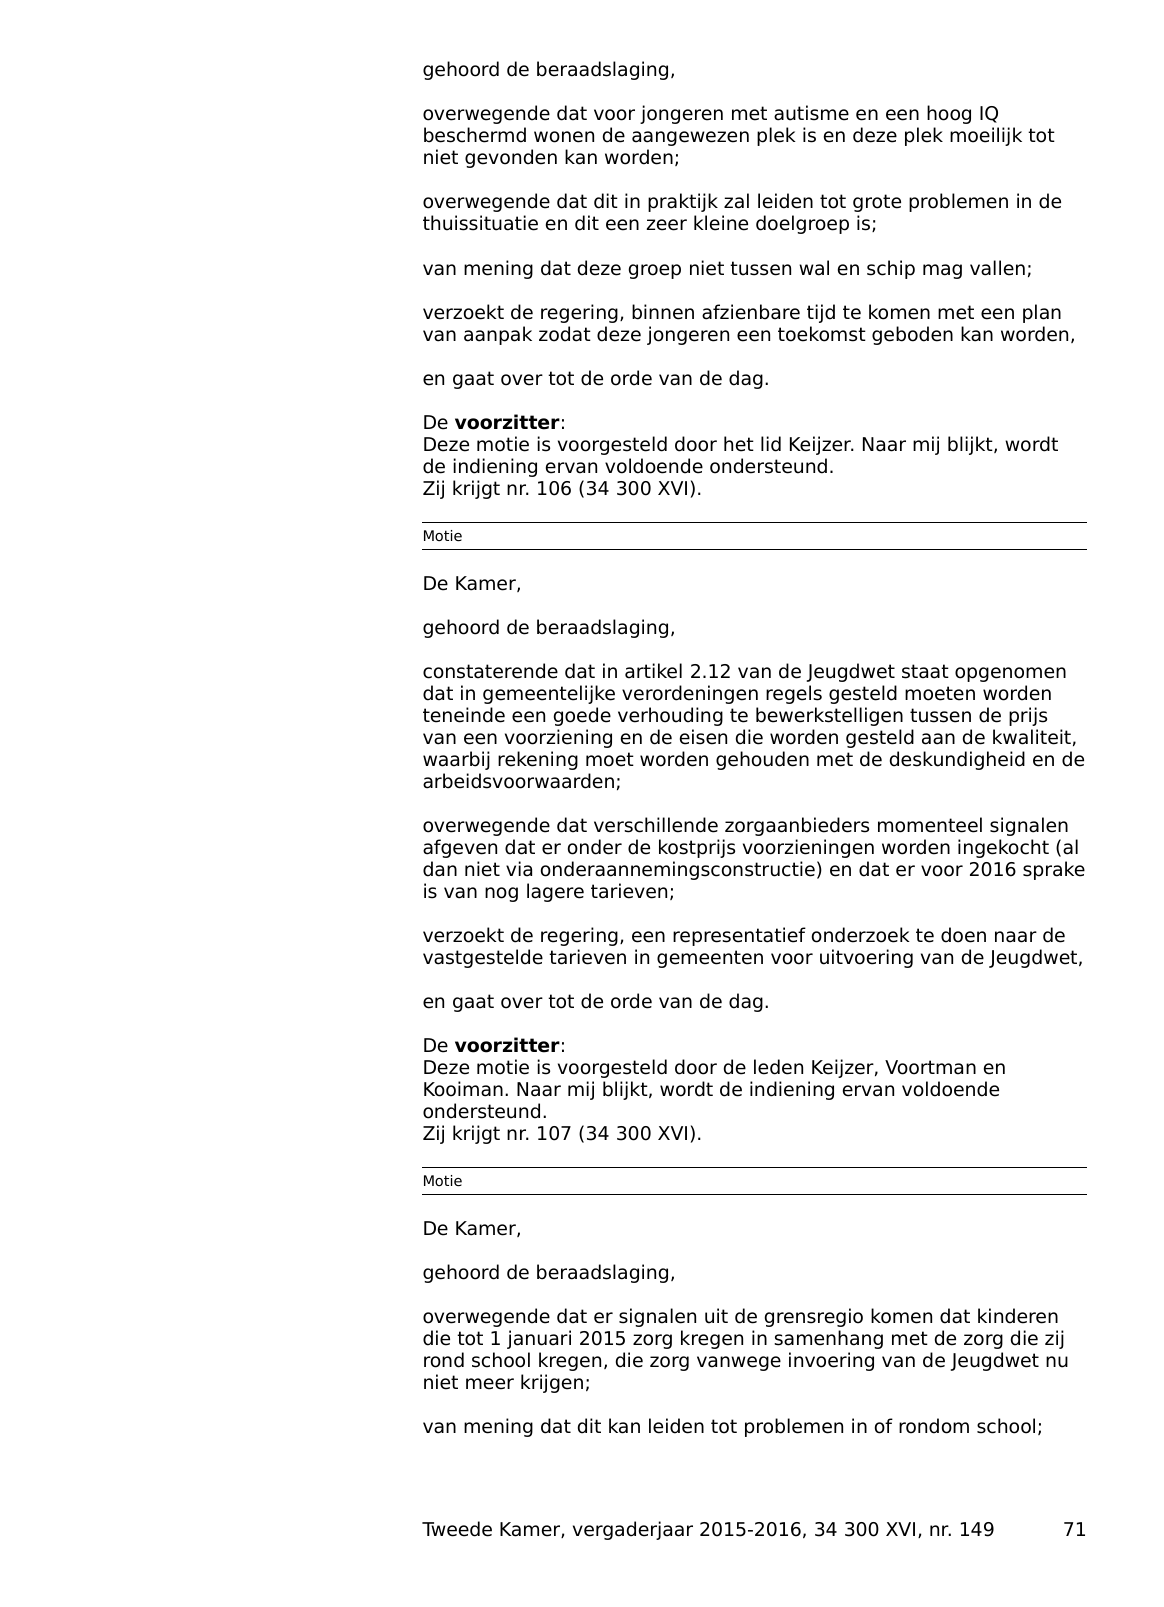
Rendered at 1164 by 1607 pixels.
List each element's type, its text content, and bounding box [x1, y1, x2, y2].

text overwegende dat voor jongeren met autisme en een hoog IQ beschermd wonen de aangewezen plek is en deze plek moeilijk tot niet gevonden kan worden; [422, 103, 1087, 169]
text De voorzitter: [422, 1035, 1087, 1057]
text en gaat over tot de orde van de dag. [422, 368, 1087, 390]
text Deze motie is voorgesteld door het lid Keijzer. Naar mij blijkt, wordt de indiening ervan voldoende ondersteund. [422, 434, 1087, 478]
text Zij krijgt nr. 106 (34 300 XVI). [422, 478, 1087, 500]
text gehoord de beraadslaging, [422, 617, 1087, 638]
text overwegende dat verschillende zorgaanbieders momenteel signalen afgeven dat er onder de kostprijs voorzieningen worden ingekocht (al dan niet via onderaannemingsconstructie) en dat er voor 2016 sprake is van nog lagere tarieven; [422, 815, 1087, 903]
text overwegende dat er signalen uit de grensregio komen dat kinderen die tot 1 januari 2015 zorg kregen in samenhang met de zorg die zij rond school kregen, die zorg vanwege invoering van de Jeugdwet nu niet meer krijgen; [422, 1306, 1087, 1394]
text De Kamer, [422, 572, 1087, 594]
text constaterende dat in artikel 2.12 van de Jeugdwet staat opgenomen dat in gemeentelijke verordeningen regels gesteld moeten worden teneinde een goede verhouding te bewerkstelligen tussen de prijs van een voorziening en de eisen die worden gesteld aan de kwaliteit, waarbij rekening moet worden gehouden met de deskundigheid en de arbeidsvoorwaarden; [422, 661, 1087, 793]
text en gaat over tot de orde van de dag. [422, 991, 1087, 1013]
text overwegende dat dit in praktijk zal leiden tot grote problemen in de thuissituatie en dit een zeer kleine doelgroep is; [422, 191, 1087, 235]
text De Kamer, [422, 1218, 1087, 1239]
text Deze motie is voorgesteld door de leden Keijzer, Voortman en Kooiman. Naar mij blijkt, wordt de indiening ervan voldoende ondersteund. [422, 1057, 1087, 1123]
text verzoekt de regering, een representatief onderzoek te doen naar de vastgestelde tarieven in gemeenten voor uitvoering van de Jeugdwet, [422, 925, 1087, 969]
text gehoord de beraadslaging, [422, 59, 1087, 81]
text De voorzitter: [422, 412, 1087, 434]
table_header Motie [422, 1168, 1087, 1194]
text van mening dat deze groep niet tussen wal en schip mag vallen; [422, 257, 1087, 279]
text gehoord de beraadslaging, [422, 1262, 1087, 1284]
table_header Motie [422, 523, 1087, 549]
text Zij krijgt nr. 107 (34 300 XVI). [422, 1123, 1087, 1145]
text van mening dat dit kan leiden tot problemen in of rondom school; [422, 1416, 1087, 1438]
text verzoekt de regering, binnen afzienbare tijd te komen met een plan van aanpak zodat deze jongeren een toekomst geboden kan worden, [422, 302, 1087, 346]
